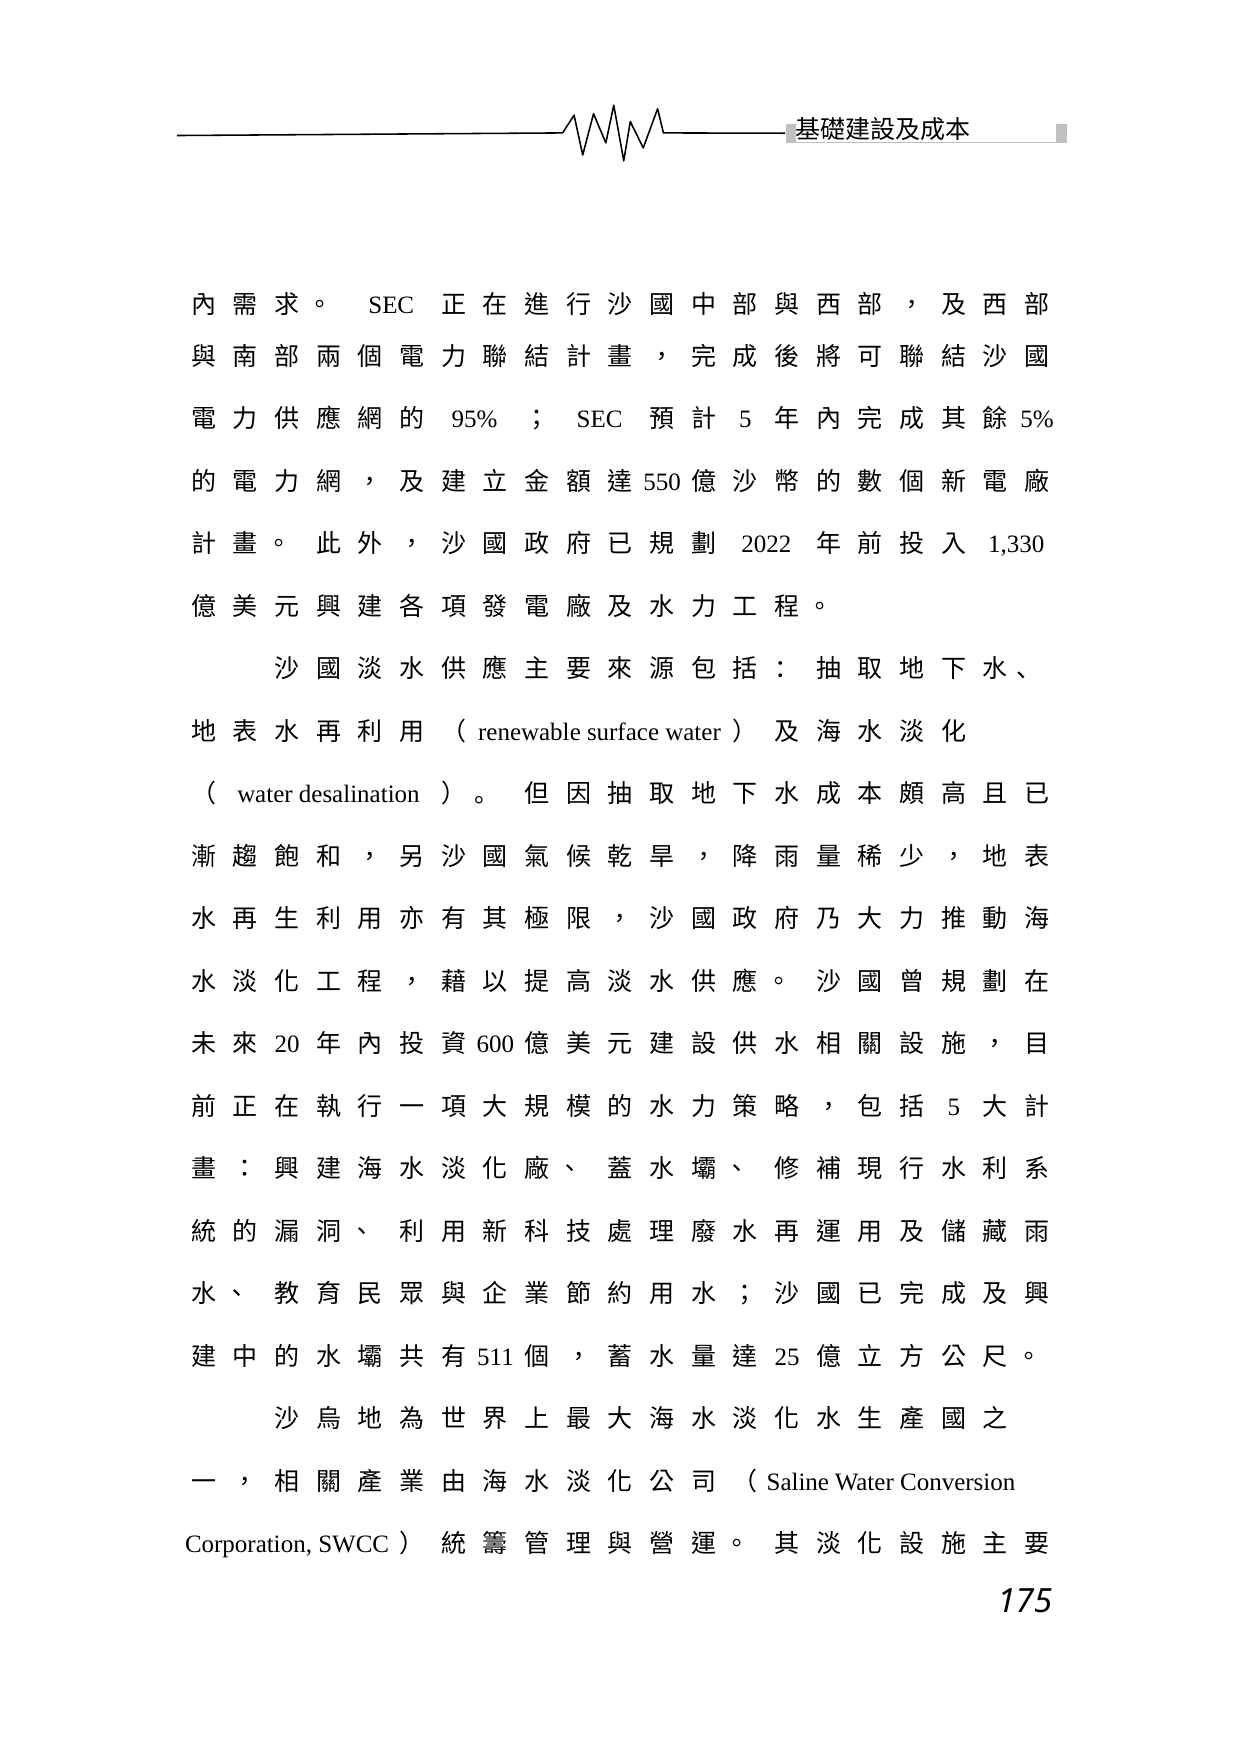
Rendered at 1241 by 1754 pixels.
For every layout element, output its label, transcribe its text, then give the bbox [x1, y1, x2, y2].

text 沙烏地為世界上最大海水淡化水生產國之一，相關產業由海水淡化公司（Saline Water Conversion Corporation, SWCC）統籌管理與營運。其淡化設施主要 [183, 1375, 1058, 1563]
text 內需求。SEC正在進行沙國中部與西部，及西部與南部兩個電力聯結計畫，完成後將可聯結沙國電力供應網的95%；SEC預計5年內完成其餘5%的電力網，及建立金額達550億沙幣的數個新電廠計畫。此外，沙國政府已規劃2022年前投入1,330億美元興建各項發電廠及水力工程。 [183, 250, 1058, 625]
text 沙國淡水供應主要來源包括：抽取地下水、地表水再利用（renewable surface water）及海水淡化（water desalination）。但因抽取地下水成本頗高且已漸趨飽和，另沙國氣候乾旱，降雨量稀少，地表水再生利用亦有其極限，沙國政府乃大力推動海水淡化工程，藉以提高淡水供應。沙國曾規劃在未來20年內投資600億美元建設供水相關設施，目前正在執行一項大規模的水力策略，包括5大計畫：興建海水淡化廠、蓋水壩、修補現行水利系統的漏洞、利用新科技處理廢水再運用及儲藏雨水、教育民眾與企業節約用水；沙國已完成及興建中的水壩共有511個，蓄水量達25億立方公尺。 [183, 625, 1058, 1375]
